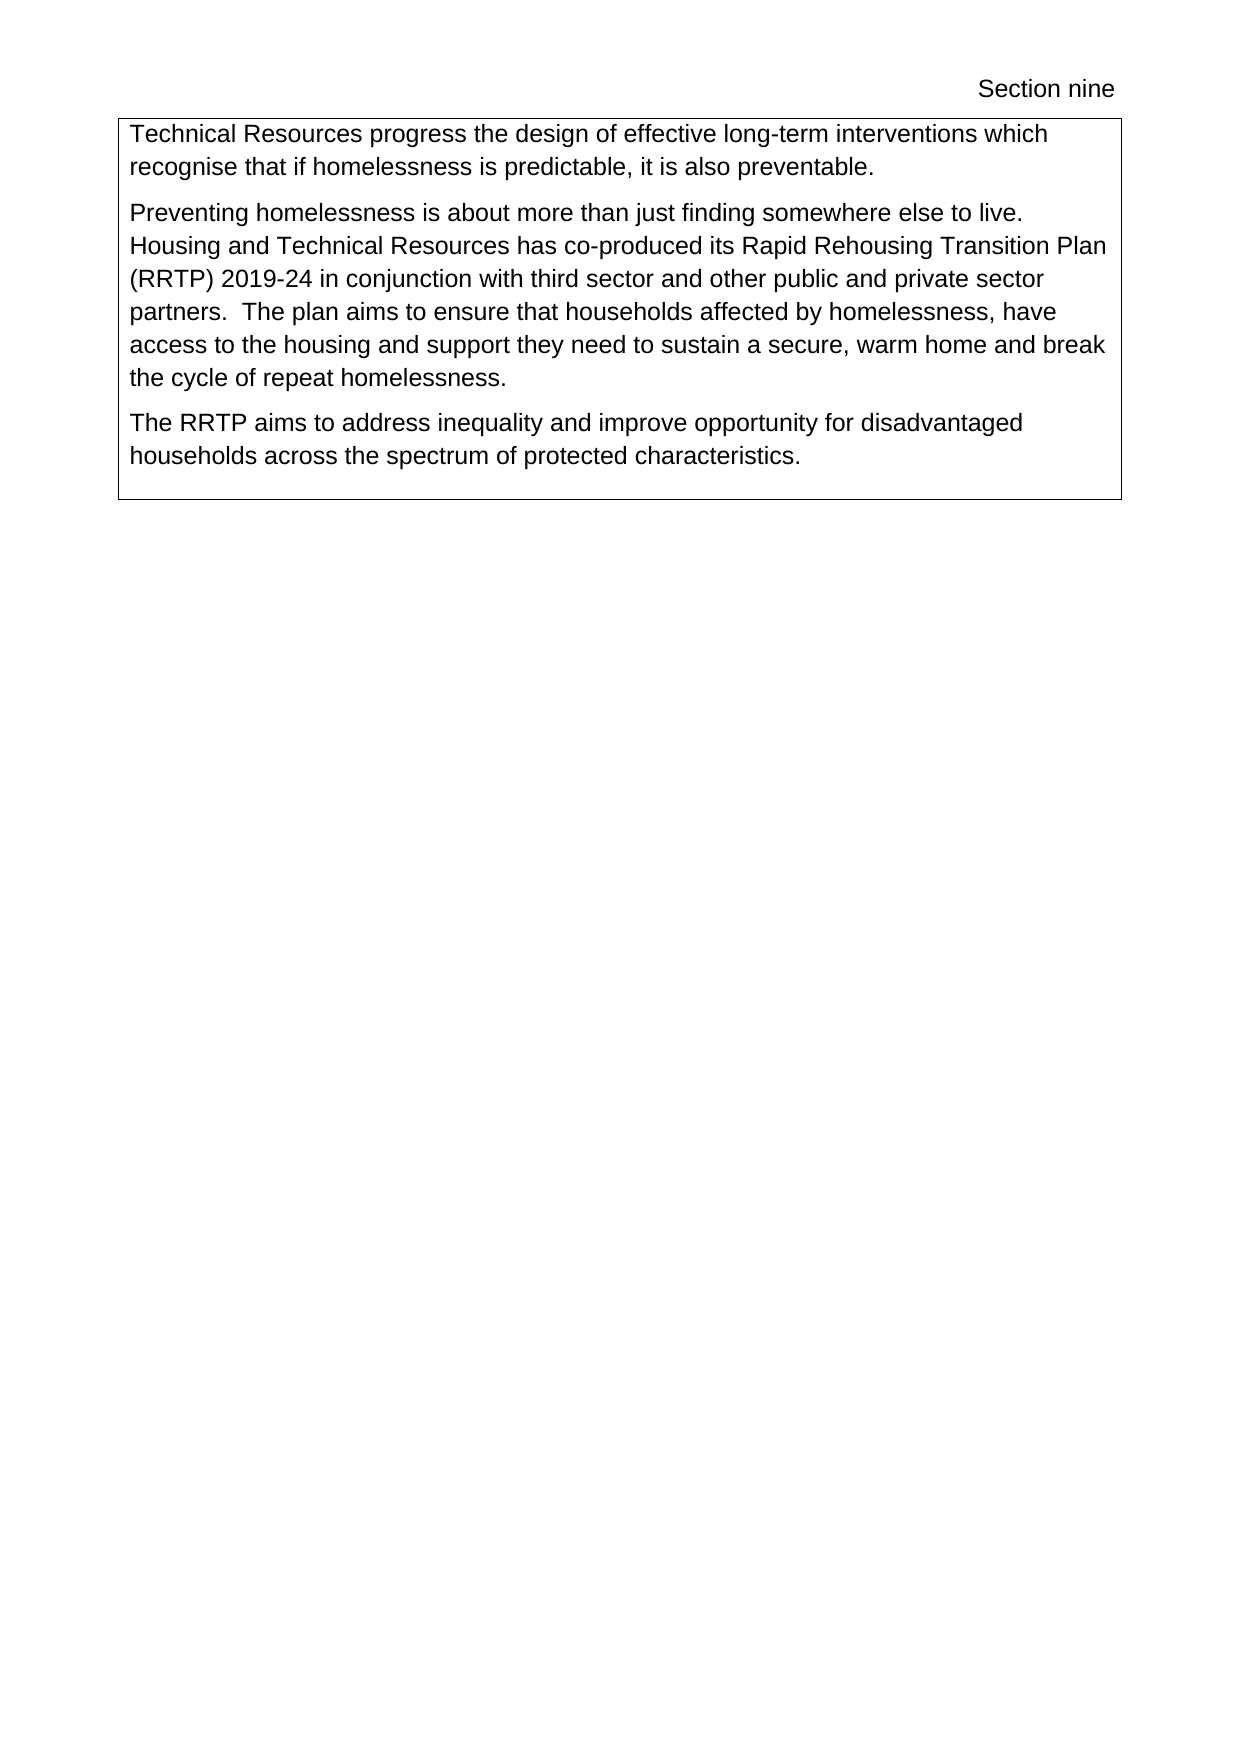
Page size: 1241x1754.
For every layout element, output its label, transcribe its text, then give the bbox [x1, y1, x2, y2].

table_cell Technical Resources progress the design of effective long-term interventions which recognise that if homelessness is predictable, it is also preventable. Preventing homelessness is about more than just finding somewhere else to live. Housing and Technical Resources has co-produced its Rapid Rehousing Transition Plan (RRTP) 2019-24 in conjunction with third sector and other public and private sector partners. The plan aims to ensure that households affected by homelessness, have access to the housing and support they need to sustain a secure, warm home and break the cycle of repeat homelessness. The RRTP aims to address inequality and improve opportunity for disadvantaged households across the spectrum of protected characteristics. [119, 119, 1121, 499]
